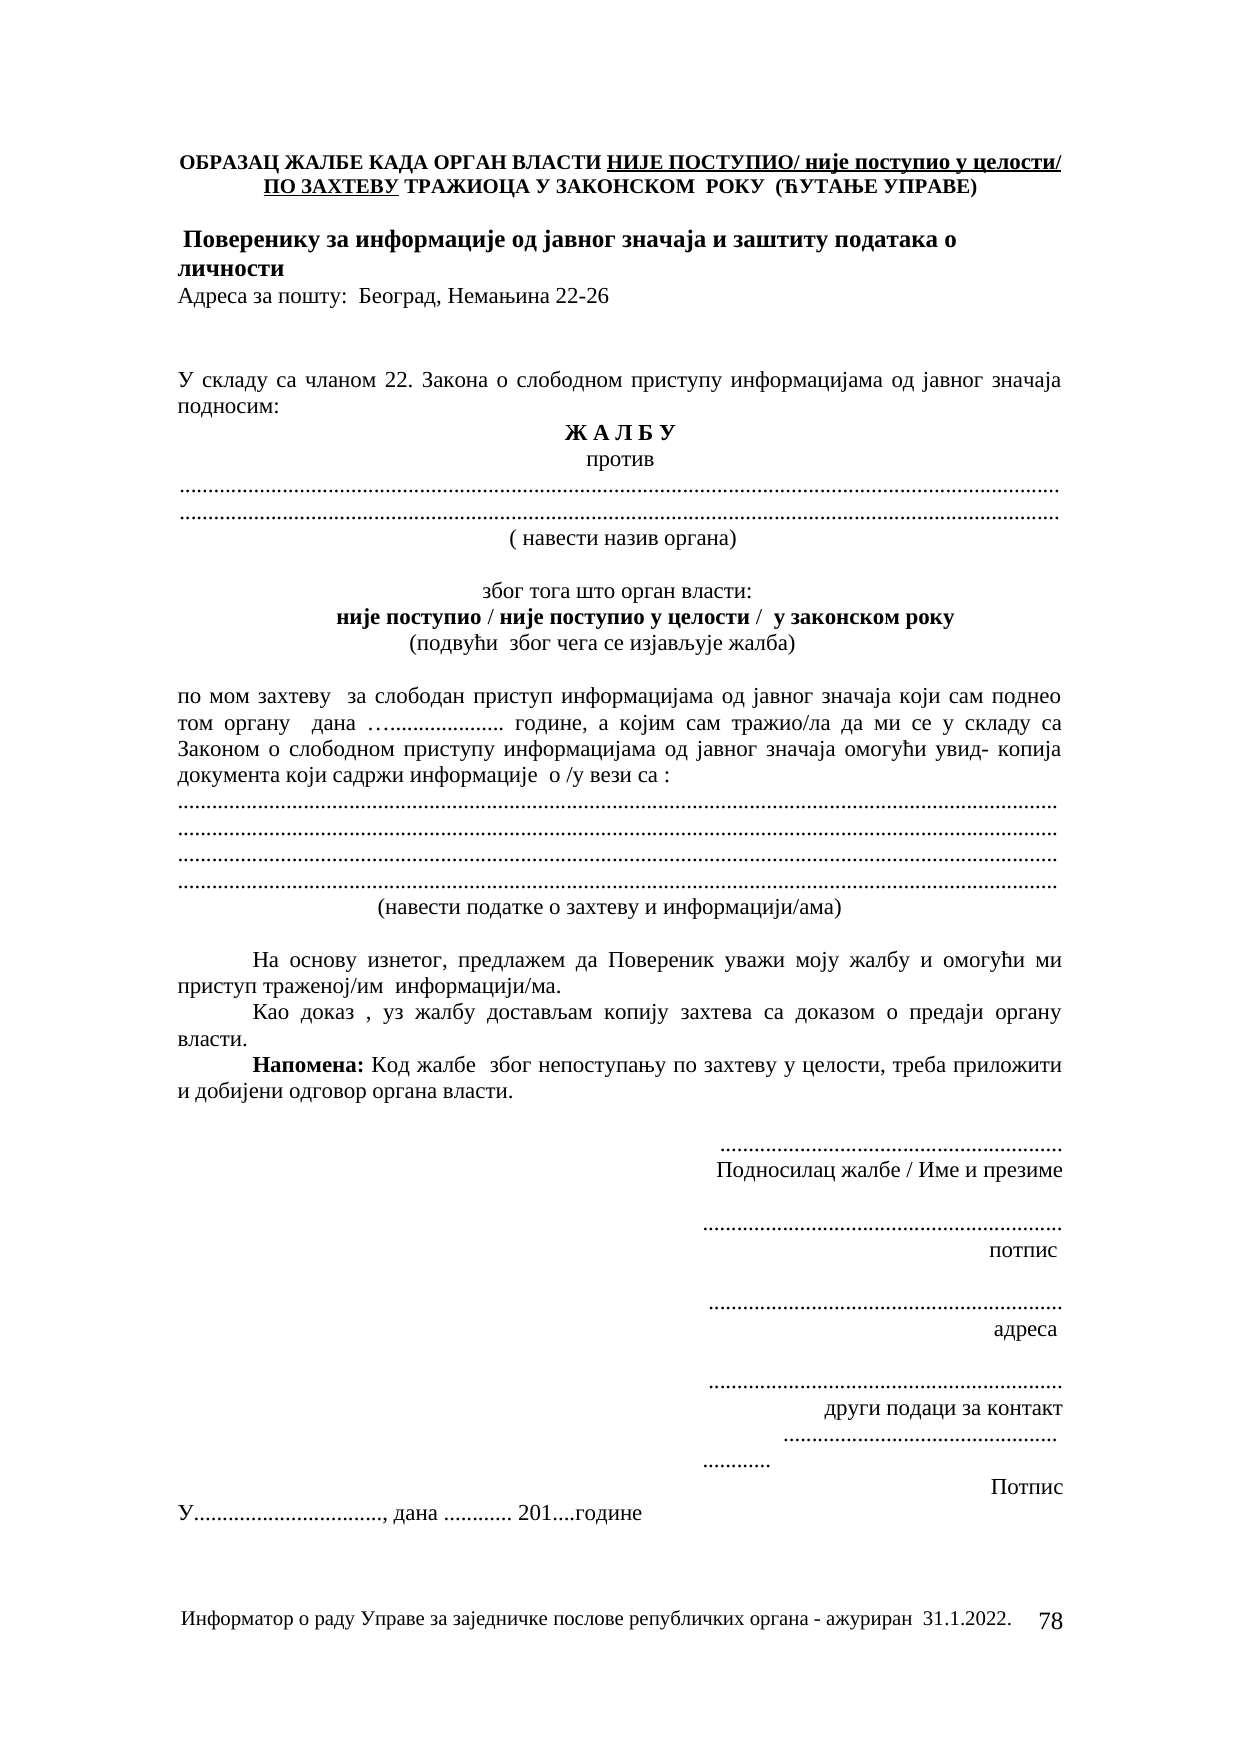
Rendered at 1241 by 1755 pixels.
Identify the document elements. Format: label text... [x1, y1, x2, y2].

text .......................................................................................................................................................... [177, 471, 1063, 498]
text .......................................................................................................................................................... [177, 814, 1063, 840]
text .......................................................................................................................................................... [177, 788, 1063, 814]
text .............................................................. други подаци за контакт [302, 1367, 1063, 1420]
text због тога што орган власти: [177, 577, 1063, 603]
text (подвући због чега се изјављује жалба) [215, 629, 1063, 656]
text .......................................................................................................................................................... [177, 867, 1063, 893]
text ( навести назив органа) [177, 524, 1063, 550]
text Ж А Л Б У [177, 419, 1063, 445]
text Потпис [702, 1473, 1063, 1499]
text ОБРАЗАЦ ЖАЛБЕ КАДА ОРГАН ВЛАСТИ НИЈЕ ПОСТУПИО/ није поступио у целости/ ПО ЗАХТЕВУ ТРАЖИОЦА У ЗАКОНСКОМ РОКУ (ЋУТАЊЕ УПРАВЕ) [177, 148, 1063, 198]
text Повереникy за информације од јавног значаја и заштиту података о личности [177, 224, 1063, 282]
text није поступио / није поступио у целости / у законском року [227, 603, 1063, 629]
text против [177, 445, 1063, 471]
text У................................., дана ............ 201....године [177, 1499, 1063, 1526]
text .......................................................................................................................................................... [177, 498, 1063, 524]
text У складу са чланом 22. Закона о слободном приступу информацијама од јавног значаја подносим: [177, 366, 1063, 419]
text (навести податке о захтеву и информацији/ама) [177, 893, 1063, 919]
text Адреса за пошту: Београд, Немањина 22-26 [177, 282, 1063, 308]
text На основу изнетог, предлажем да Повереник уважи моју жалбу и омогући ми приступ траженој/им информацији/ма. [177, 946, 1063, 998]
text .............................................................. адреса [302, 1288, 1063, 1341]
text ............................................................ [177, 1420, 1063, 1473]
text ............................................................ [702, 1130, 1063, 1157]
text Као доказ , уз жалбу достављам копију захтева са доказом о предаји органу власти. [177, 998, 1063, 1051]
text ............................................................... потпис [702, 1209, 1063, 1262]
text .......................................................................................................................................................... [177, 840, 1063, 867]
text по мом захтеву за слободан приступ информацијама од јавног значаја који сам поднео том органу дана ….................... године, а којим сам тражио/ла да ми се у складу са Законом о слободном приступу информацијама од јавног значаја омогући увид- копија документа који садржи информације о /у вези са : [177, 682, 1063, 788]
text Подносилац жалбе / Име и презиме [702, 1157, 1063, 1183]
text Напомена: Код жалбе због непоступању по захтеву у целости, треба приложити и добијени одговор органа власти. [177, 1051, 1063, 1104]
